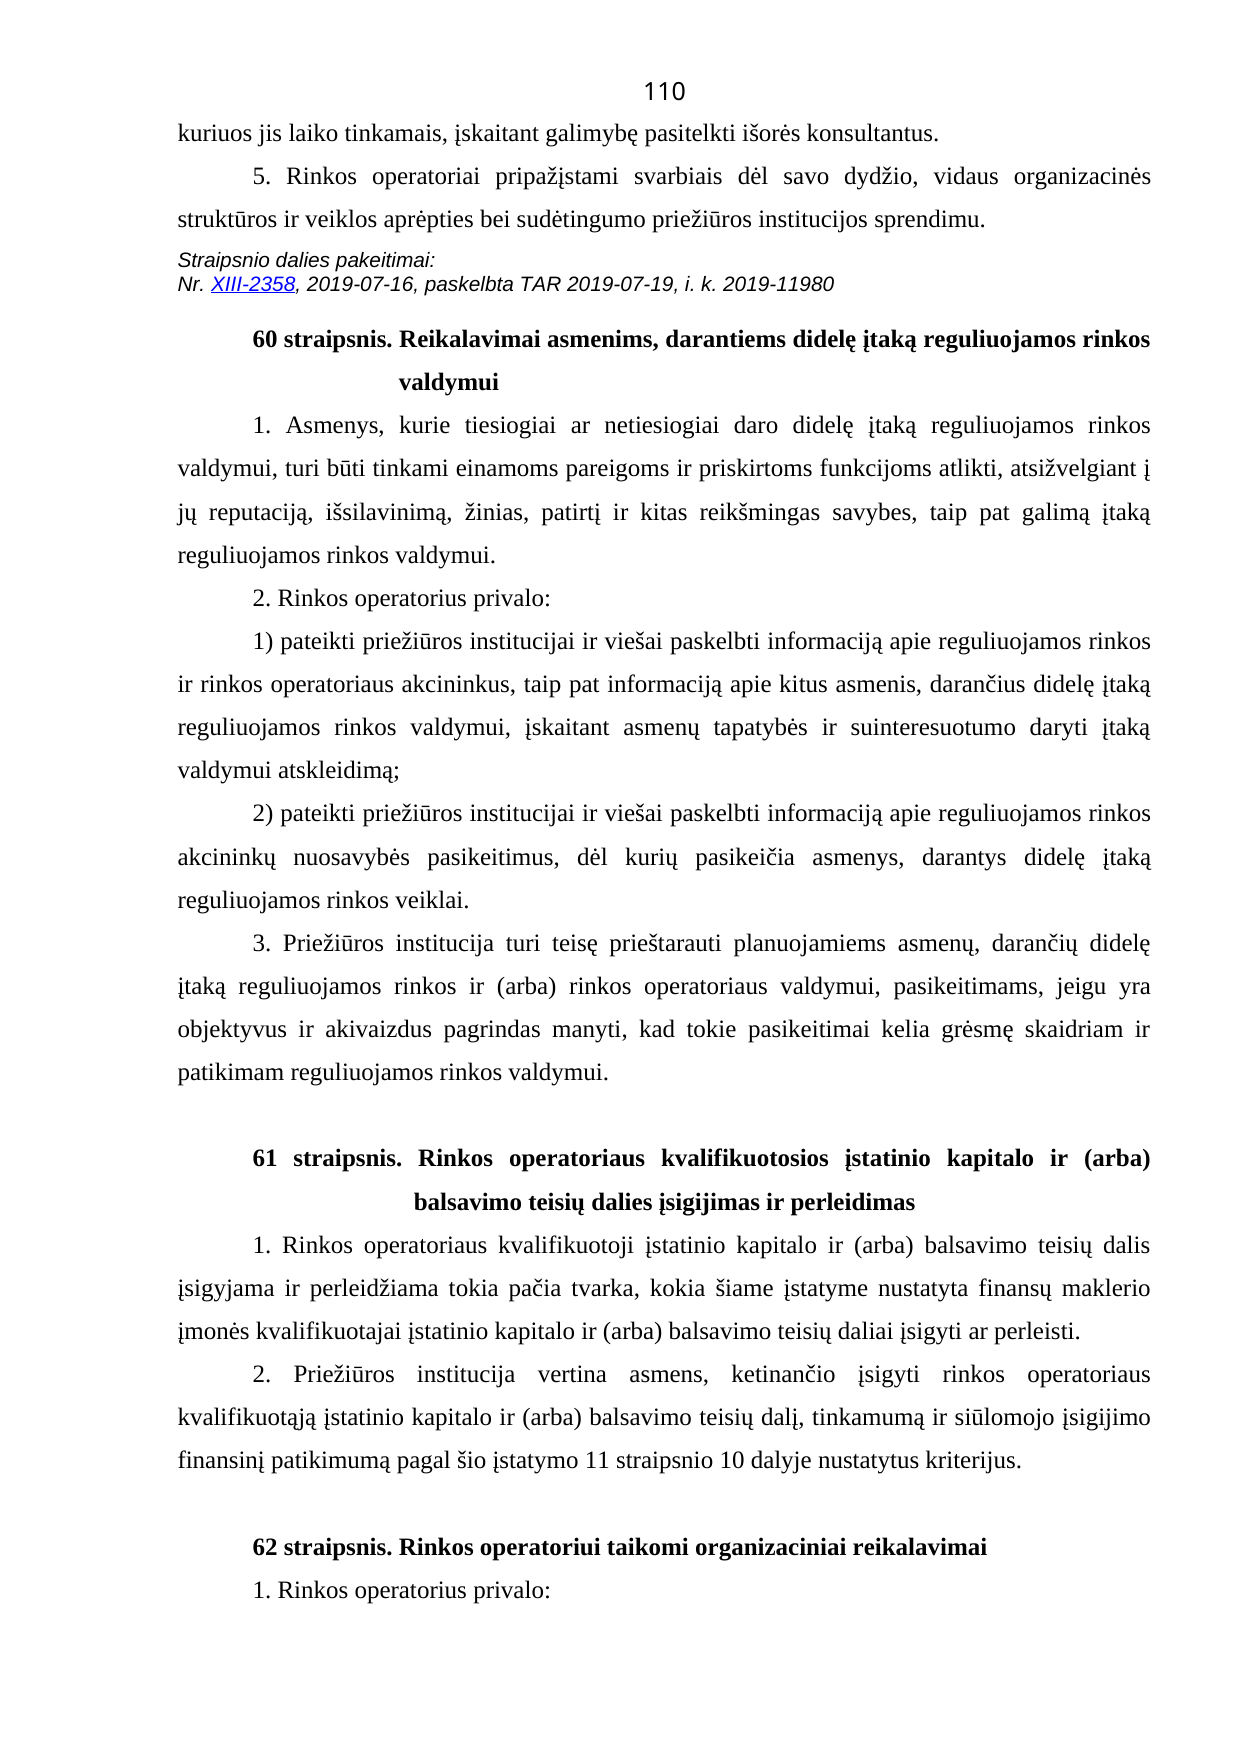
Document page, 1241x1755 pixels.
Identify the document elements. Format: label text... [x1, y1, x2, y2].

text 60 straipsnis. Reikalavimai asmenims, darantiems didelę įtaką reguliuojamos rinkos valdymui [252, 324, 1152, 396]
text 2. Rinkos operatorius privalo: [177, 583, 1152, 612]
text 2. Priežiūros institucija vertina asmens, ketinančio įsigyti rinkos operatoriaus kvalifikuotąją įstatinio kapitalo ir (arba) balsavimo teisių dalį, tinkamumą ir siūlomojo įsigijimo finansinį patikimumą pagal šio įstatymo 11 straipsnio 10 dalyje nustatytus kriterijus. [177, 1359, 1152, 1474]
text 5. Rinkos operatoriai pripažįstami svarbiais dėl savo dydžio, vidaus organizacinės struktūros ir veiklos aprėpties bei sudėtingumo priežiūros institucijos sprendimu. [177, 161, 1152, 233]
text 1) pateikti priežiūros institucijai ir viešai paskelbti informaciją apie reguliuojamos rinkos ir rinkos operatoriaus akcininkus, taip pat informaciją apie kitus asmenis, darančius didelę įtaką reguliuojamos rinkos valdymui, įskaitant asmenų tapatybės ir suinteresuotumo daryti įtaką valdymui atskleidimą; [177, 626, 1152, 784]
text 1. Rinkos operatorius privalo: [177, 1575, 1152, 1603]
text Nr. XIII-2358, 2019-07-16, paskelbta TAR 2019-07-19, i. k. 2019-11980 [177, 271, 1152, 295]
text 1. Rinkos operatoriaus kvalifikuotoji įstatinio kapitalo ir (arba) balsavimo teisių dalis įsigyjama ir perleidžiama tokia pačia tvarka, kokia šiame įstatyme nustatyta finansų maklerio įmonės kvalifikuotajai įstatinio kapitalo ir (arba) balsavimo teisių daliai įsigyti ar perleisti. [177, 1230, 1152, 1345]
text Straipsnio dalies pakeitimai: [177, 247, 1152, 271]
text 1. Asmenys, kurie tiesiogiai ar netiesiogiai daro didelę įtaką reguliuojamos rinkos valdymui, turi būti tinkami einamoms pareigoms ir priskirtoms funkcijoms atlikti, atsižvelgiant į jų reputaciją, išsilavinimą, žinias, patirtį ir kitas reikšmingas savybes, taip pat galimą įtaką reguliuojamos rinkos valdymui. [177, 410, 1152, 568]
text kuriuos jis laiko tinkamais, įskaitant galimybę pasitelkti išorės konsultantus. [177, 118, 1152, 147]
text 2) pateikti priežiūros institucijai ir viešai paskelbti informaciją apie reguliuojamos rinkos akcininkų nuosavybės pasikeitimus, dėl kurių pasikeičia asmenys, darantys didelę įtaką reguliuojamos rinkos veiklai. [177, 798, 1152, 913]
text 3. Priežiūros institucija turi teisę prieštarauti planuojamiems asmenų, darančių didelę įtaką reguliuojamos rinkos ir (arba) rinkos operatoriaus valdymui, pasikeitimams, jeigu yra objektyvus ir akivaizdus pagrindas manyti, kad tokie pasikeitimai kelia grėsmę skaidriam ir patikimam reguliuojamos rinkos valdymui. [177, 928, 1152, 1086]
text 62 straipsnis. Rinkos operatoriui taikomi organizaciniai reikalavimai [177, 1532, 1152, 1560]
text 61 straipsnis. Rinkos operatoriaus kvalifikuotosios įstatinio kapitalo ir (arba) balsavimo teisių dalies įsigijimas ir perleidimas [252, 1143, 1152, 1215]
